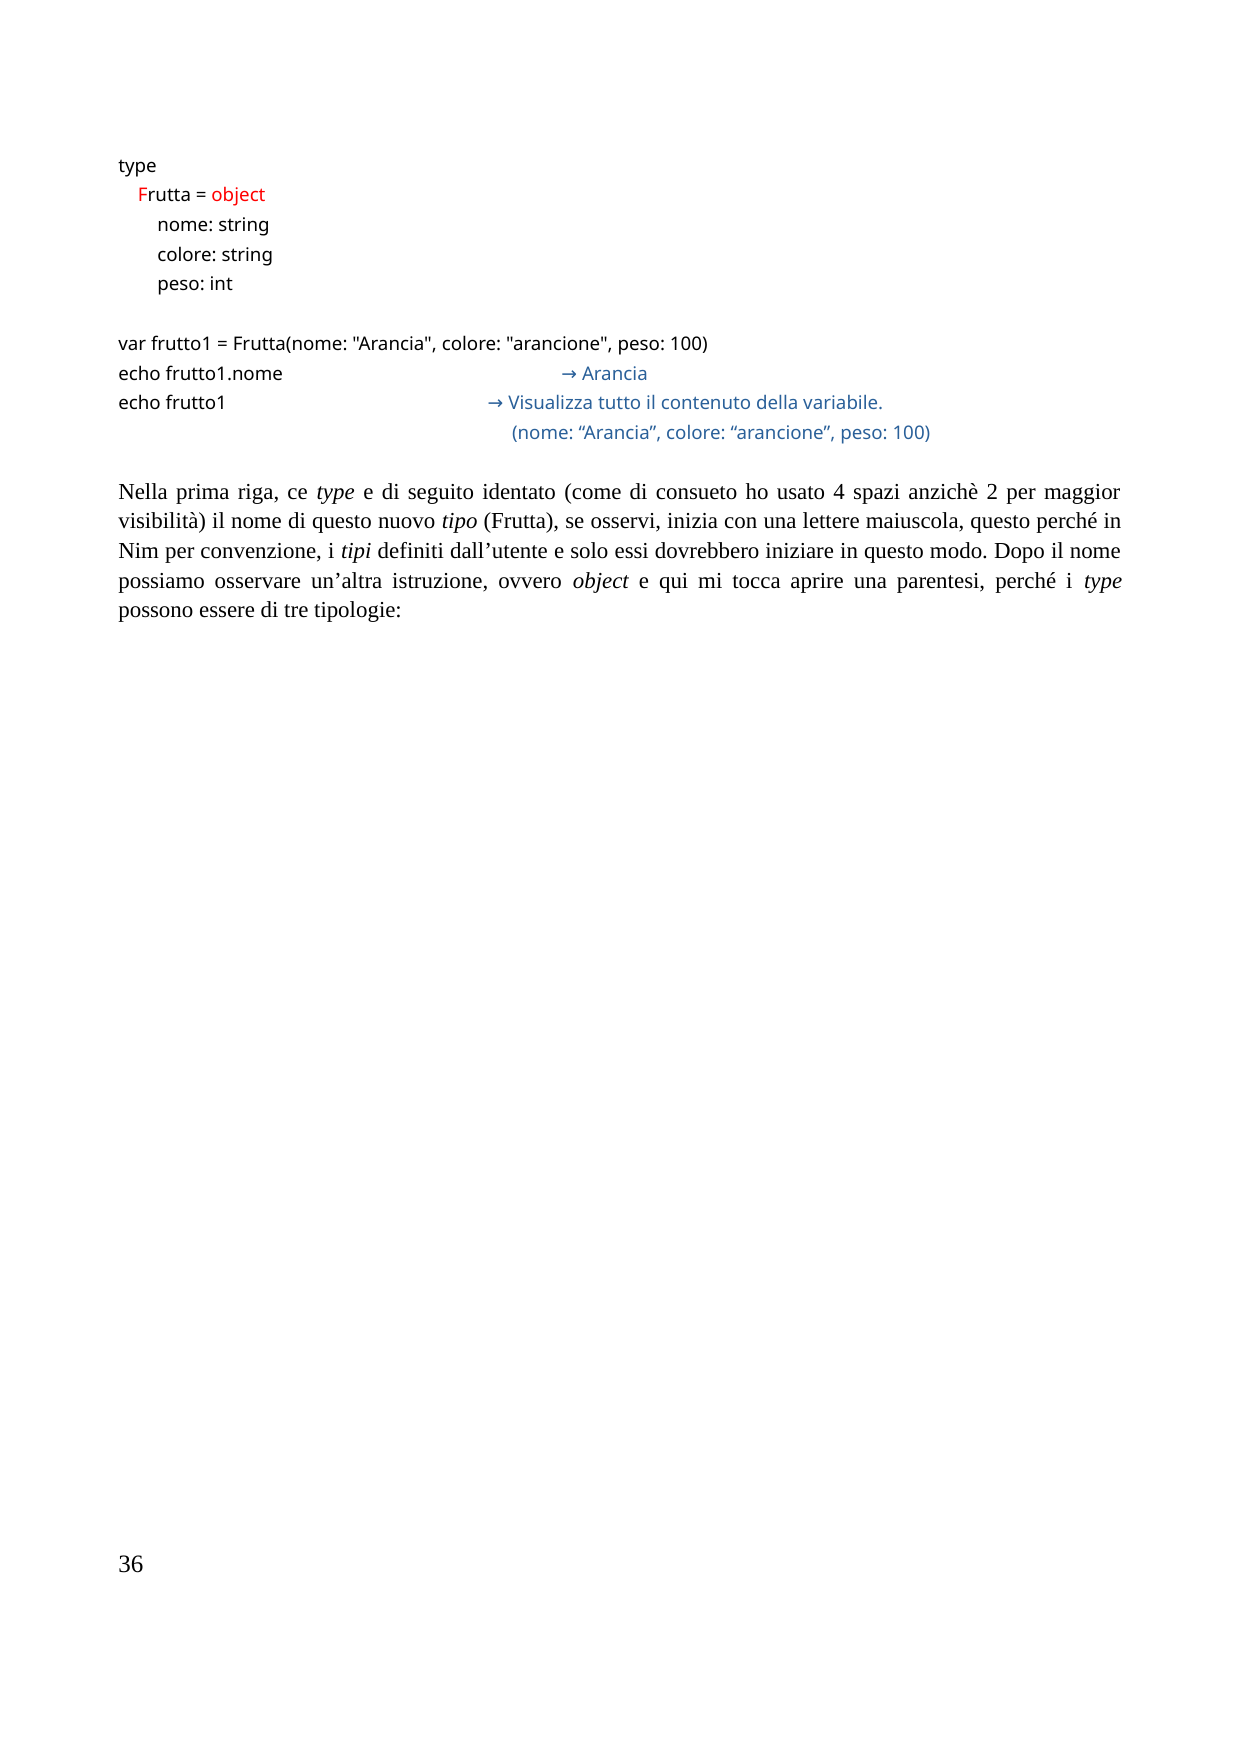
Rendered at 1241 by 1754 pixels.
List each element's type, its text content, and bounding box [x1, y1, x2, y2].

text Frutta = object [118, 177, 1122, 207]
text type [118, 148, 1122, 177]
text Nella prima riga, ce type e di seguito identato (come di consueto ho usato 4 spazi anzichè 2 per maggior visibilità) il nome di questo nuovo tipo (Frutta), se osservi, inizia con una lettere maiuscola, questo perché in Nim per convenzione, i tipi definiti dall’utente e solo essi dovrebbero iniziare in questo modo. Dopo il nome possiamo osservare un’altra istruzione, ovvero object e qui mi tocca aprire una parentesi, perché i type possono essere di tre tipologie: [118, 474, 1122, 623]
text colore: string [118, 237, 1122, 267]
text var frutto1 = Frutta(nome: "Arancia", colore: "arancione", peso: 100) [118, 326, 1122, 356]
text (nome: “Arancia”, colore: “arancione”, peso: 100) [118, 415, 1122, 445]
text nome: string [118, 207, 1122, 237]
text echo frutto1 → Visualizza tutto il contenuto della variabile. [118, 385, 1122, 415]
text peso: int [118, 267, 1122, 296]
text echo frutto1.nome → Arancia [118, 356, 1122, 385]
